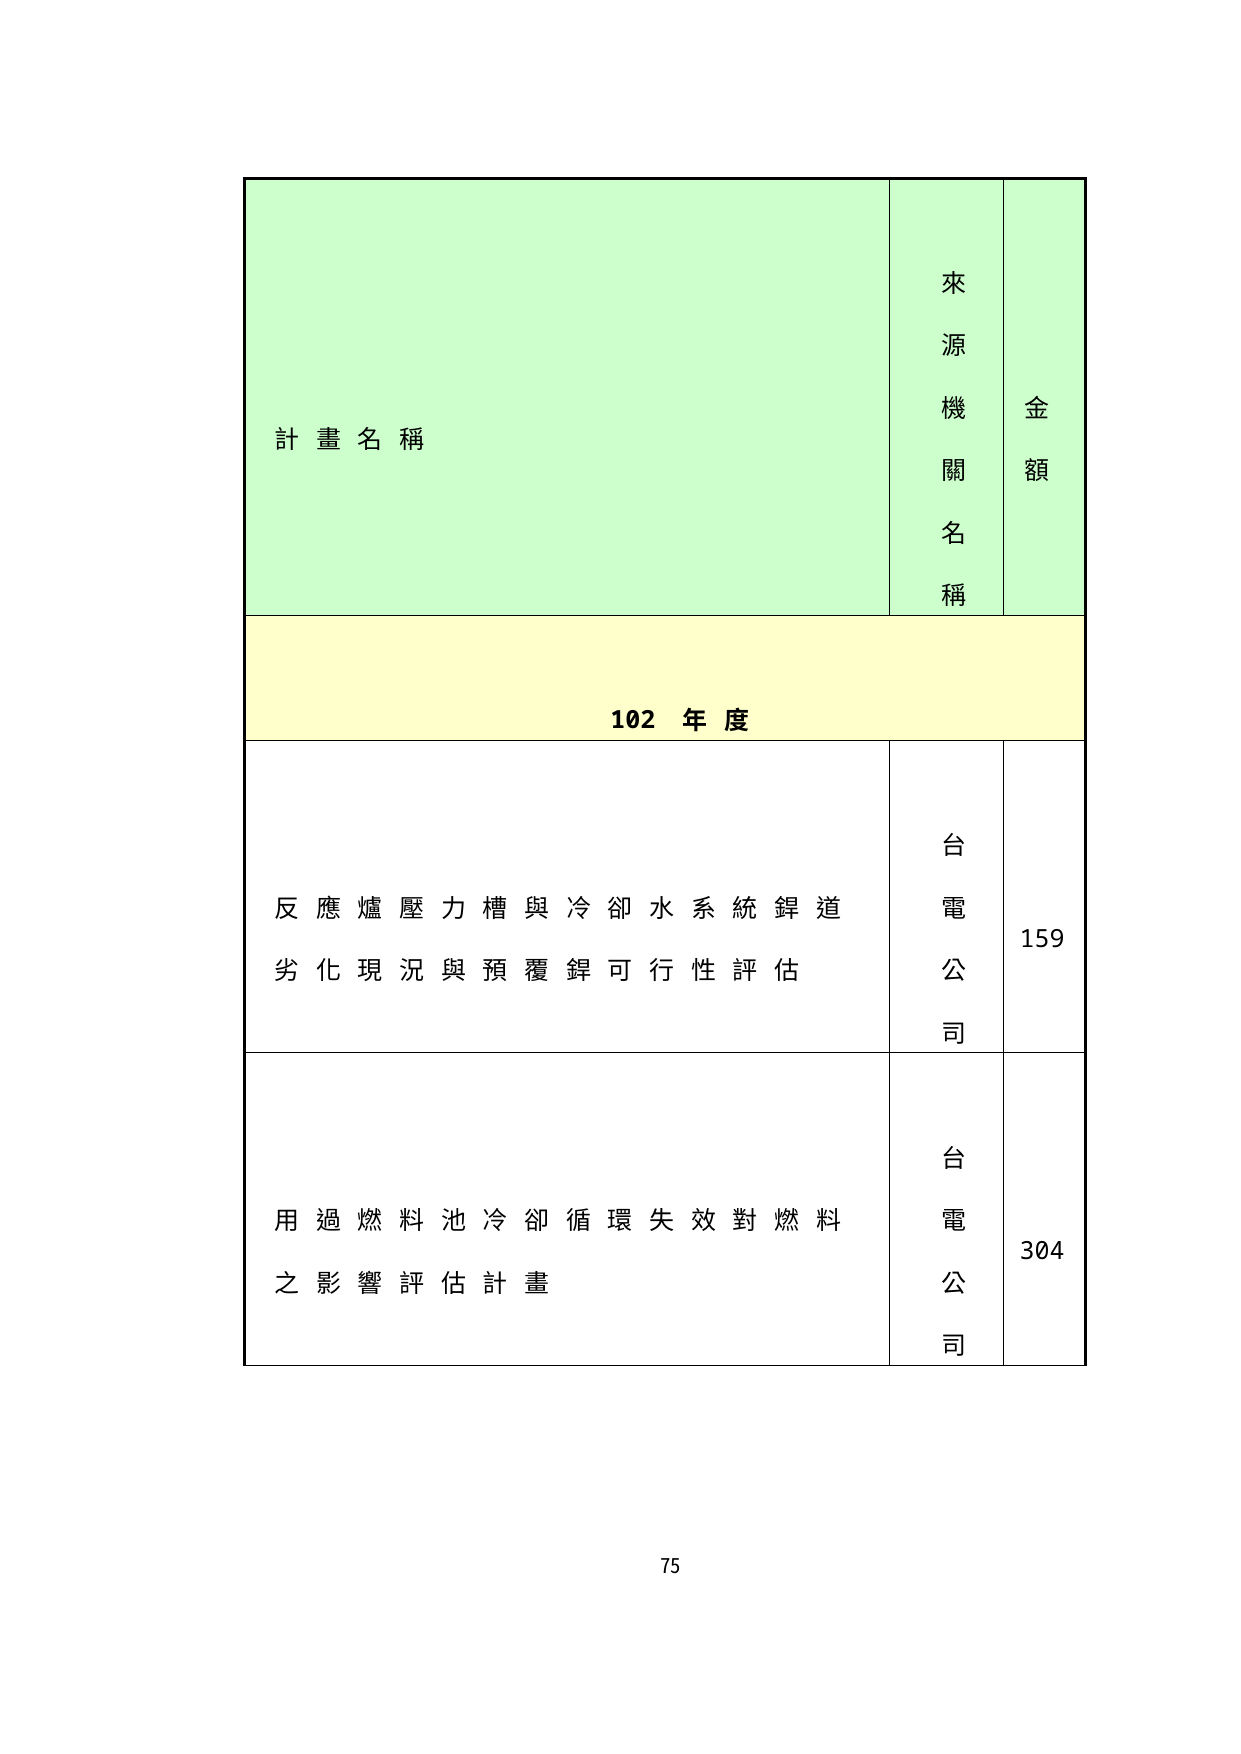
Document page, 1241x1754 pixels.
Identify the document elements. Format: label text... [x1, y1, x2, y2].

table_cell 用過燃料池冷卻循環失效對燃料之影響評估計畫 [246, 1053, 889, 1365]
table_header 計畫名稱 [246, 180, 889, 615]
table_cell 台電公司 [890, 1053, 1003, 1365]
table_cell 台電公司 [890, 741, 1003, 1052]
table_cell 159 [1004, 741, 1084, 1052]
table_header 來源機關名稱 [890, 180, 1003, 615]
table_header 金額 [1004, 180, 1084, 615]
table_cell 102年度 [246, 616, 1084, 740]
table_cell 304 [1004, 1053, 1084, 1365]
table_cell 反應爐壓力槽與冷卻水系統銲道劣化現況與預覆銲可行性評估 [246, 741, 889, 1052]
